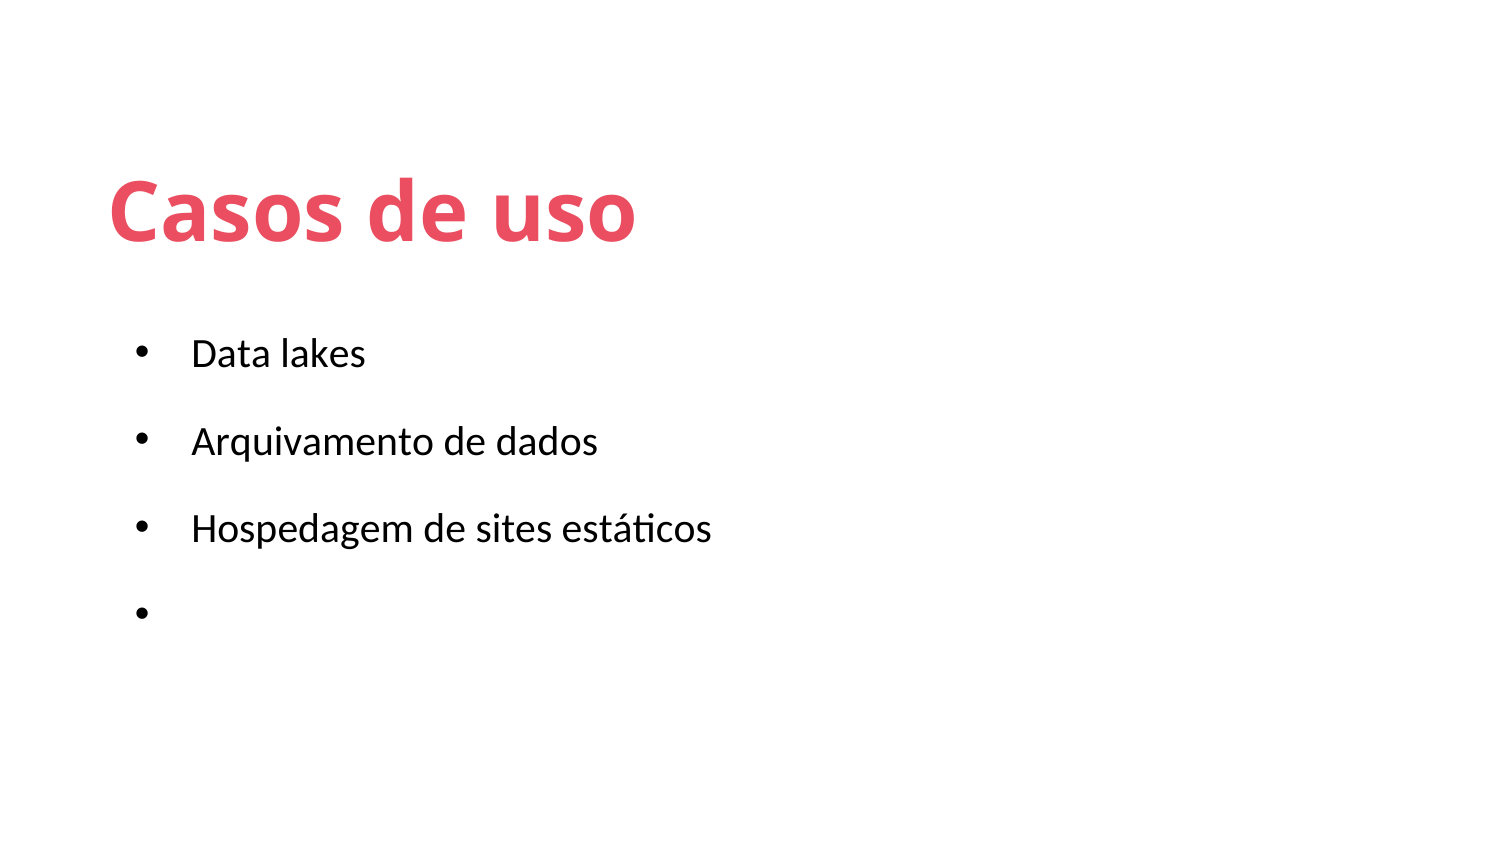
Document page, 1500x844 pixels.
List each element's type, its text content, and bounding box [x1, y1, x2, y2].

text_box Data lakes Arquivamento de dados Hospedagem de sites estáticos [119, 310, 1240, 716]
text_box Casos de uso [92, 128, 1499, 227]
